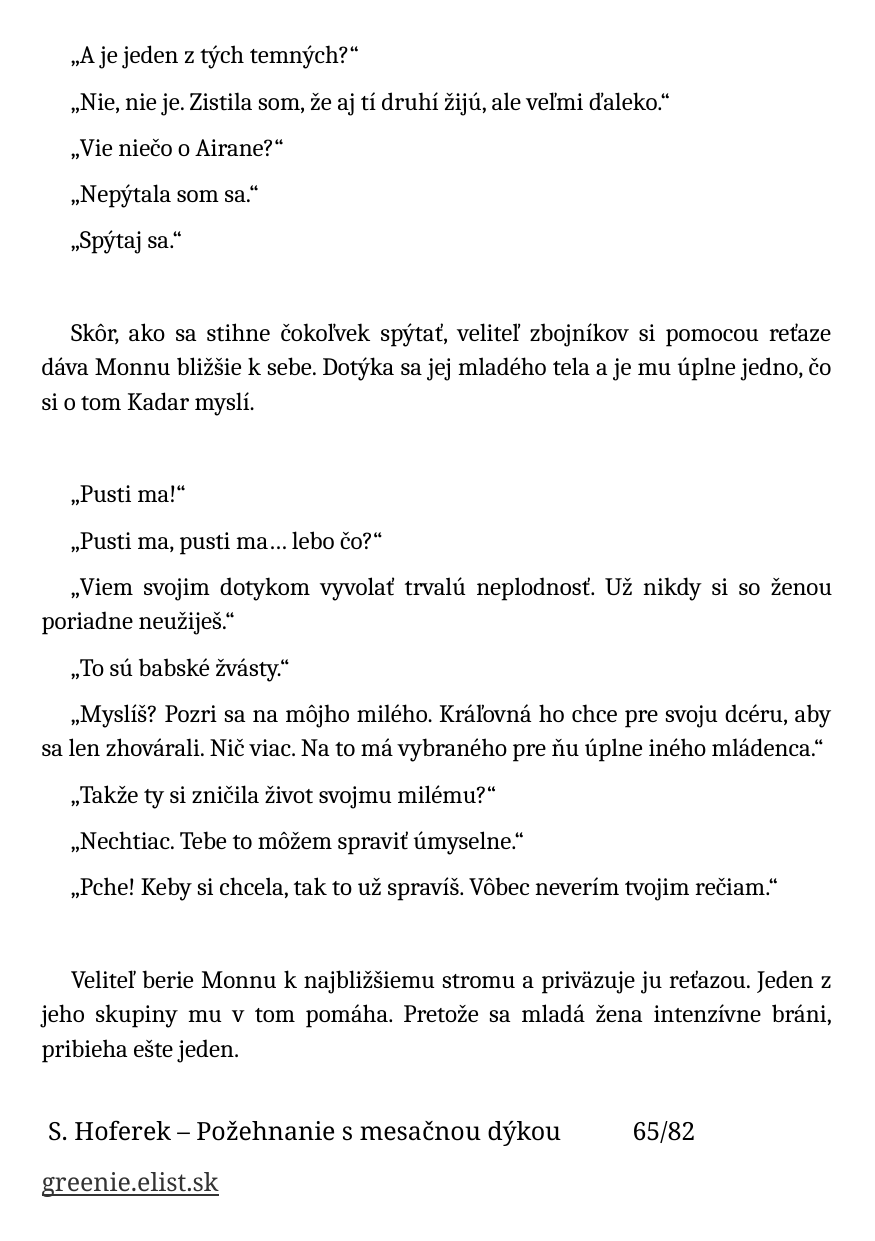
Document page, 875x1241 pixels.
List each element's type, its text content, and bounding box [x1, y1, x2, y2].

text „Viem svojim dotykom vyvolať trvalú neplodnosť. Už nikdy si so ženou poriadne neužiješ.“ [41, 573, 833, 636]
text „Myslíš? Pozri sa na môjho milého. Kráľovná ho chce pre svoju dcéru, aby sa len zhovárali. Nič viac. Na to má vybraného pre ňu úplne iného mládenca.“ [41, 700, 833, 763]
text „Nie, nie je. Zistila som, že aj tí druhí žijú, ale veľmi ďaleko.“ [41, 88, 833, 116]
text „Pusti ma, pusti ma… lebo čo?“ [41, 527, 833, 555]
text „A je jeden z tých temných?“ [41, 41, 833, 70]
text „Nechtiac. Tebe to môžem spraviť úmyselne.“ [41, 827, 833, 856]
text „Pusti ma!“ [41, 480, 833, 509]
text Skôr, ako sa stihne čokoľvek spýtať, veliteľ zbojníkov si pomocou reťaze dáva Monnu bližšie k sebe. Dotýka sa jej mladého tela a je mu úplne jedno, čo si o tom Kadar myslí. [41, 319, 833, 417]
text „To sú babské žvásty.“ [41, 653, 833, 682]
text „Pche! Keby si chcela, tak to už spravíš. Vôbec neverím tvojim rečiam.“ [41, 873, 833, 902]
text „Nepýtala som sa.“ [41, 180, 833, 209]
text „Takže ty si zničila život svojmu milému?“ [41, 781, 833, 809]
text „Vie niečo o Airane?“ [41, 134, 833, 163]
text „Spýtaj sa.“ [41, 226, 833, 255]
text Veliteľ berie Monnu k najbližšiemu stromu a priväzuje ju reťazou. Jeden z jeho skupiny mu v tom pomáha. Pretože sa mladá žena intenzívne bráni, pribieha ešte jeden. [41, 966, 833, 1063]
